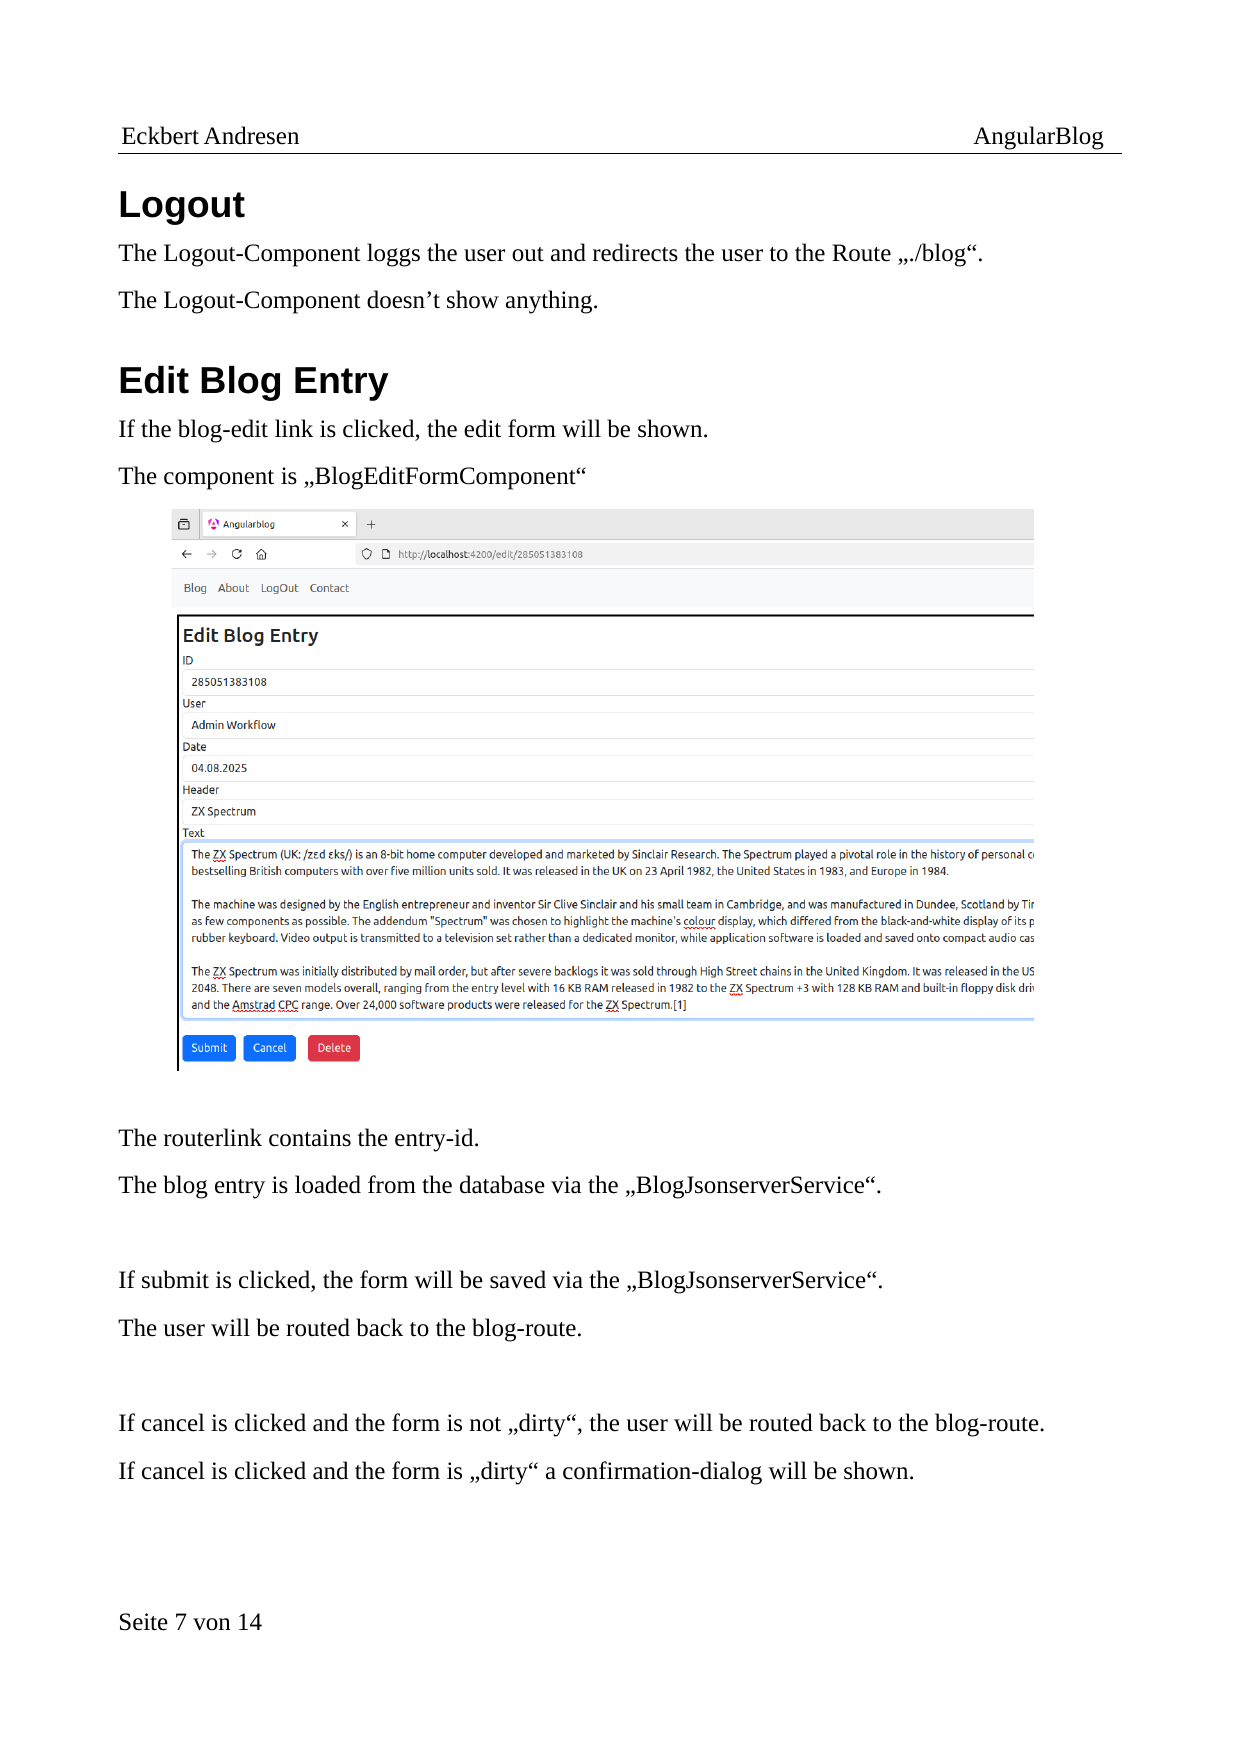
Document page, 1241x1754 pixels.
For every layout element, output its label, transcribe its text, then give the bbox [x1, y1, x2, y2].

text The routerlink contains the entry-id. [118, 1123, 1122, 1151]
text If the blog-edit link is clicked, the edit form will be shown. [118, 414, 1122, 442]
text If cancel is clicked and the form is not „dirty“, the user will be routed back to the blog-route. [118, 1408, 1122, 1437]
text The blog entry is loaded from the database via the „BlogJsonserverService“. [118, 1170, 1122, 1199]
text If submit is clicked, the form will be saved via the „BlogJsonserverService“. [118, 1265, 1122, 1294]
text The user will be routed back to the blog-route. [118, 1313, 1122, 1342]
text The component is „BlogEditFormComponent“ [118, 461, 1122, 490]
text If cancel is clicked and the form is „dirty“ a confirmation-dialog will be shown. [118, 1456, 1122, 1484]
picture [171, 509, 1034, 1071]
text The Logout-Component doesn’t show anything. [118, 286, 1122, 314]
subtitle Edit Blog Entry [118, 358, 1122, 401]
text The Logout-Component loggs the user out and redirects the user to the Route „./blog“. [118, 238, 1122, 267]
subtitle Logout [118, 182, 1122, 225]
